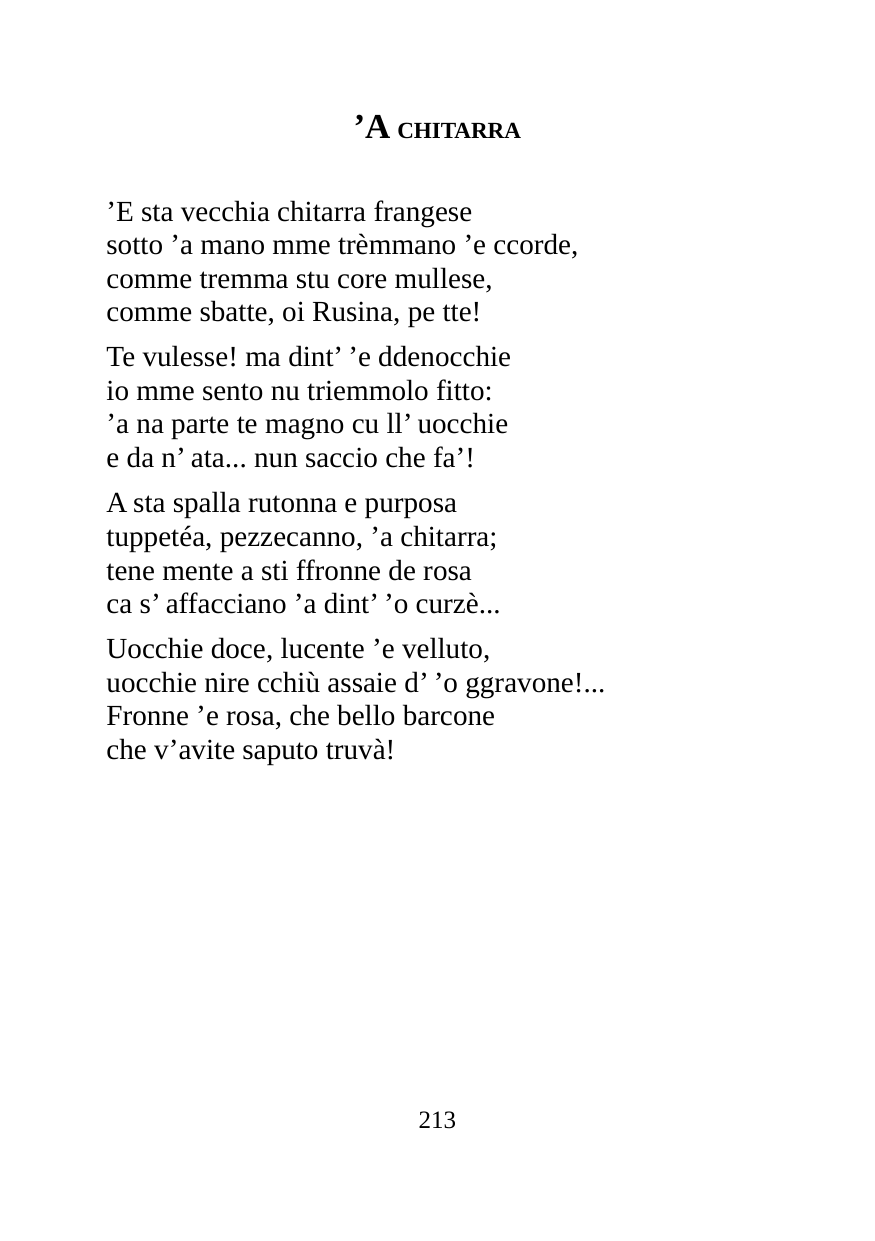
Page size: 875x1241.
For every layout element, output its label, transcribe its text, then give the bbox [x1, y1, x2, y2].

text che v’avite saputo truvà! [106, 732, 768, 766]
subtitle ’A chitarra [106, 106, 768, 146]
text ’a na parte te magno cu ll’ uocchie [106, 407, 768, 440]
text comme tremma stu core mullese, [106, 261, 768, 294]
text io mme sento nu triemmolo fitto: [106, 373, 768, 407]
text uocchie nire cchiù assaie d’ ’o ggravone!... [106, 665, 768, 698]
text A sta spalla rutonna e purposa [106, 486, 768, 519]
text tene mente a sti ffronne de rosa [106, 553, 768, 586]
text Uocchie doce, lucente ’e velluto, [106, 631, 768, 665]
text Fronne ’e rosa, che bello barcone [106, 698, 768, 732]
text e da n’ ata... nun saccio che fa’! [106, 440, 768, 474]
text Te vulesse! ma dint’ ’e ddenocchie [106, 339, 768, 373]
text comme sbatte, oi Rusina, pe tte! [106, 294, 768, 328]
text sotto ’a mano mme trèmmano ’e ccorde, [106, 227, 768, 261]
text ca s’ affacciano ’a dint’ ’o curzè... [106, 586, 768, 620]
text ’E sta vecchia chitarra frangese [106, 194, 768, 227]
text tuppetéa, pezzecanno, ’a chitarra; [106, 519, 768, 553]
